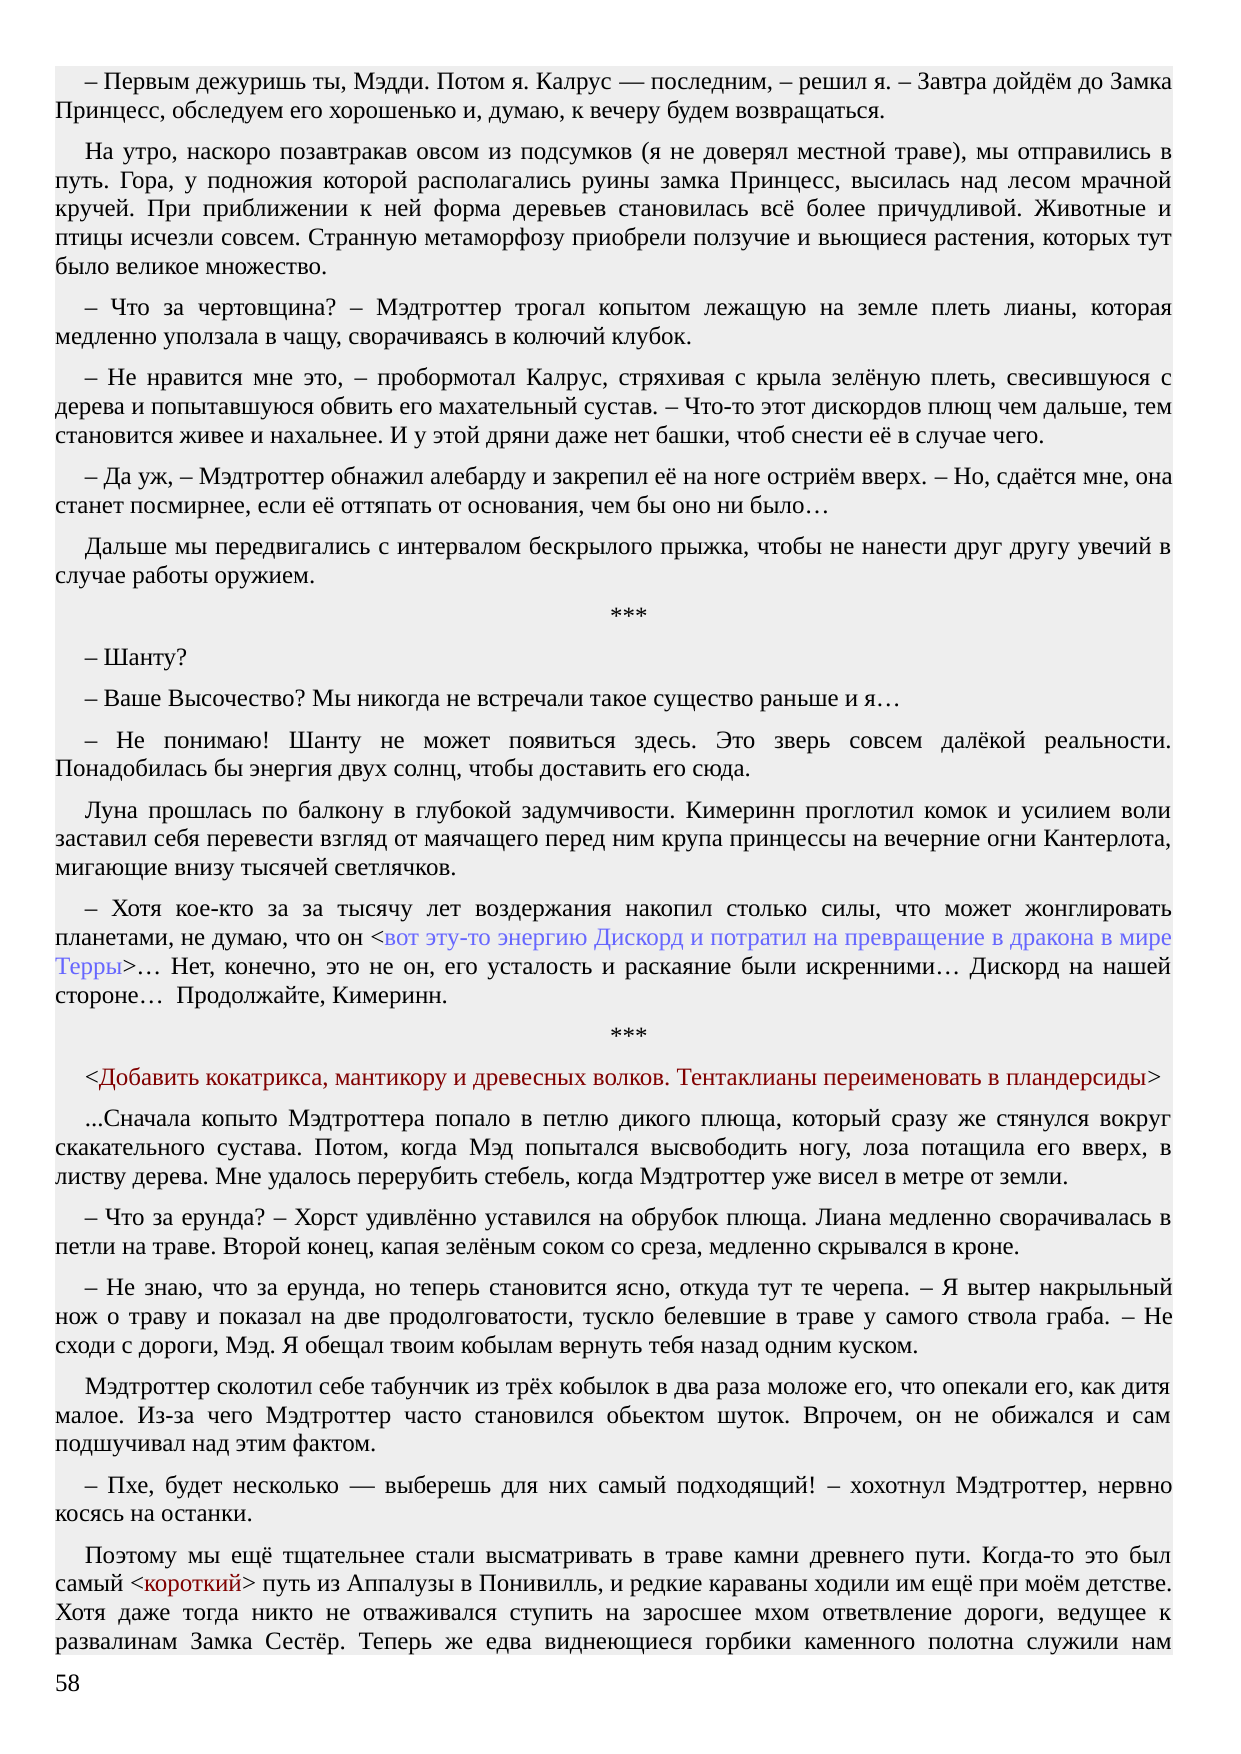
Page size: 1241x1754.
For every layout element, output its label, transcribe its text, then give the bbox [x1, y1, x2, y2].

text – Да уж, – Мэдтроттер обнажил алебарду и закрепил её на ноге остриём вверх. – Но, сдаётся мне, она станет посмирнее, если её оттяпать от основания, чем бы оно ни было… [55, 461, 1173, 518]
text – Пхе, будет несколько — выберешь для них самый подходящий! – хохотнул Мэдтроттер, нервно косясь на останки. [55, 1470, 1173, 1527]
text – Не понимаю! Шанту не может появиться здесь. Это зверь совсем далёкой реальности. Понадобилась бы энергия двух солнц, чтобы доставить его сюда. [55, 725, 1173, 782]
text Поэтому мы ещё тщательнее стали высматривать в траве камни древнего пути. Когда-то это был самый <короткий> путь из Аппалузы в Понивилль, и редкие караваны ходили им ещё при моём детстве. Хотя даже тогда никто не отваживался ступить на заросшее мхом ответвление дороги, ведущее к развалинам Замка Сестёр. Теперь же едва виднеющиеся горбики каменного полотна служили нам [55, 1540, 1173, 1655]
text – Первым дежуришь ты, Мэдди. Потом я. Калрус — последним, – решил я. – Завтра дойдём до Замка Принцесс, обследуем его хорошенько и, думаю, к вечеру будем возвращаться. [55, 66, 1173, 123]
text *** [55, 1021, 1173, 1050]
text – Не знаю, что за ерунда, но теперь становится ясно, откуда тут те черепа. – Я вытер накрыльный нож о траву и показал на две продолговатости, тускло белевшие в траве у самого ствола граба. – Не сходи с дороги, Мэд. Я обещал твоим кобылам вернуть тебя назад одним куском. [55, 1272, 1173, 1358]
text – Ваше Высочество? Мы никогда не встречали такое существо раньше и я… [55, 683, 1173, 712]
text – Не нравится мне это, – пробормотал Калрус, стряхивая с крыла зелёную плеть, свесившуюся с дерева и попытавшуюся обвить его махательный сустав. – Что-то этот дискордов плющ чем дальше, тем становится живее и нахальнее. И у этой дряни даже нет башки, чтоб снести её в случае чего. [55, 362, 1173, 448]
text – Хотя кое-кто за за тысячу лет воздержания накопил столько силы, что может жонглировать планетами, не думаю, что он <вот эту-то энергию Дискорд и потратил на превращение в дракона в мире Терры>… Нет, конечно, это не он, его усталость и раскаяние были искренними… Дискорд на нашей стороне… Продолжайте, Кимеринн. [55, 893, 1173, 1008]
text *** [55, 601, 1173, 630]
text – Шанту? [55, 642, 1173, 671]
text <Добавить кокатрикса, мантикору и древесных волков. Тентаклианы переименовать в пландерсиды> [55, 1062, 1173, 1091]
text Дальше мы передвигались с интервалом бескрылого прыжка, чтобы не нанести друг другу увечий в случае работы оружием. [55, 531, 1173, 588]
text – Что за ерунда? – Хорст удивлённо уставился на обрубок плюща. Лиана медленно сворачивалась в петли на траве. Второй конец, капая зелёным соком со среза, медленно скрывался в кроне. [55, 1202, 1173, 1260]
text ...Сначала копыто Мэдтроттера попало в петлю дикого плюща, который сразу же стянулся вокруг скакательного сустава. Потом, когда Мэд попытался высвободить ногу, лоза потащила его вверх, в листву дерева. Мне удалось перерубить стебель, когда Мэдтроттер уже висел в метре от земли. [55, 1103, 1173, 1190]
text Мэдтроттер сколотил себе табунчик из трёх кобылок в два раза моложе его, что опекали его, как дитя малое. Из-за чего Мэдтроттер часто становился обьектом шуток. Впрочем, он не обижался и сам подшучивал над этим фактом. [55, 1371, 1173, 1457]
text На утро, наскоро позавтракав овсом из подсумков (я не доверял местной траве), мы отправились в путь. Гора, у подножия которой располагались руины замка Принцесс, высилась над лесом мрачной кручей. При приближении к ней форма деревьев становилась всё более причудливой. Животные и птицы исчезли совсем. Странную метаморфозу приобрели ползучие и вьющиеся растения, которых тут было великое множество. [55, 136, 1173, 280]
text – Что за чертовщина? – Мэдтроттер трогал копытом лежащую на земле плеть лианы, которая медленно уползала в чащу, сворачиваясь в колючий клубок. [55, 292, 1173, 350]
text Луна прошлась по балкону в глубокой задумчивости. Кимеринн проглотил комок и усилием воли заставил себя перевести взгляд от маячащего перед ним крупа принцессы на вечерние огни Кантерлота, мигающие внизу тысячей светлячков. [55, 795, 1173, 881]
